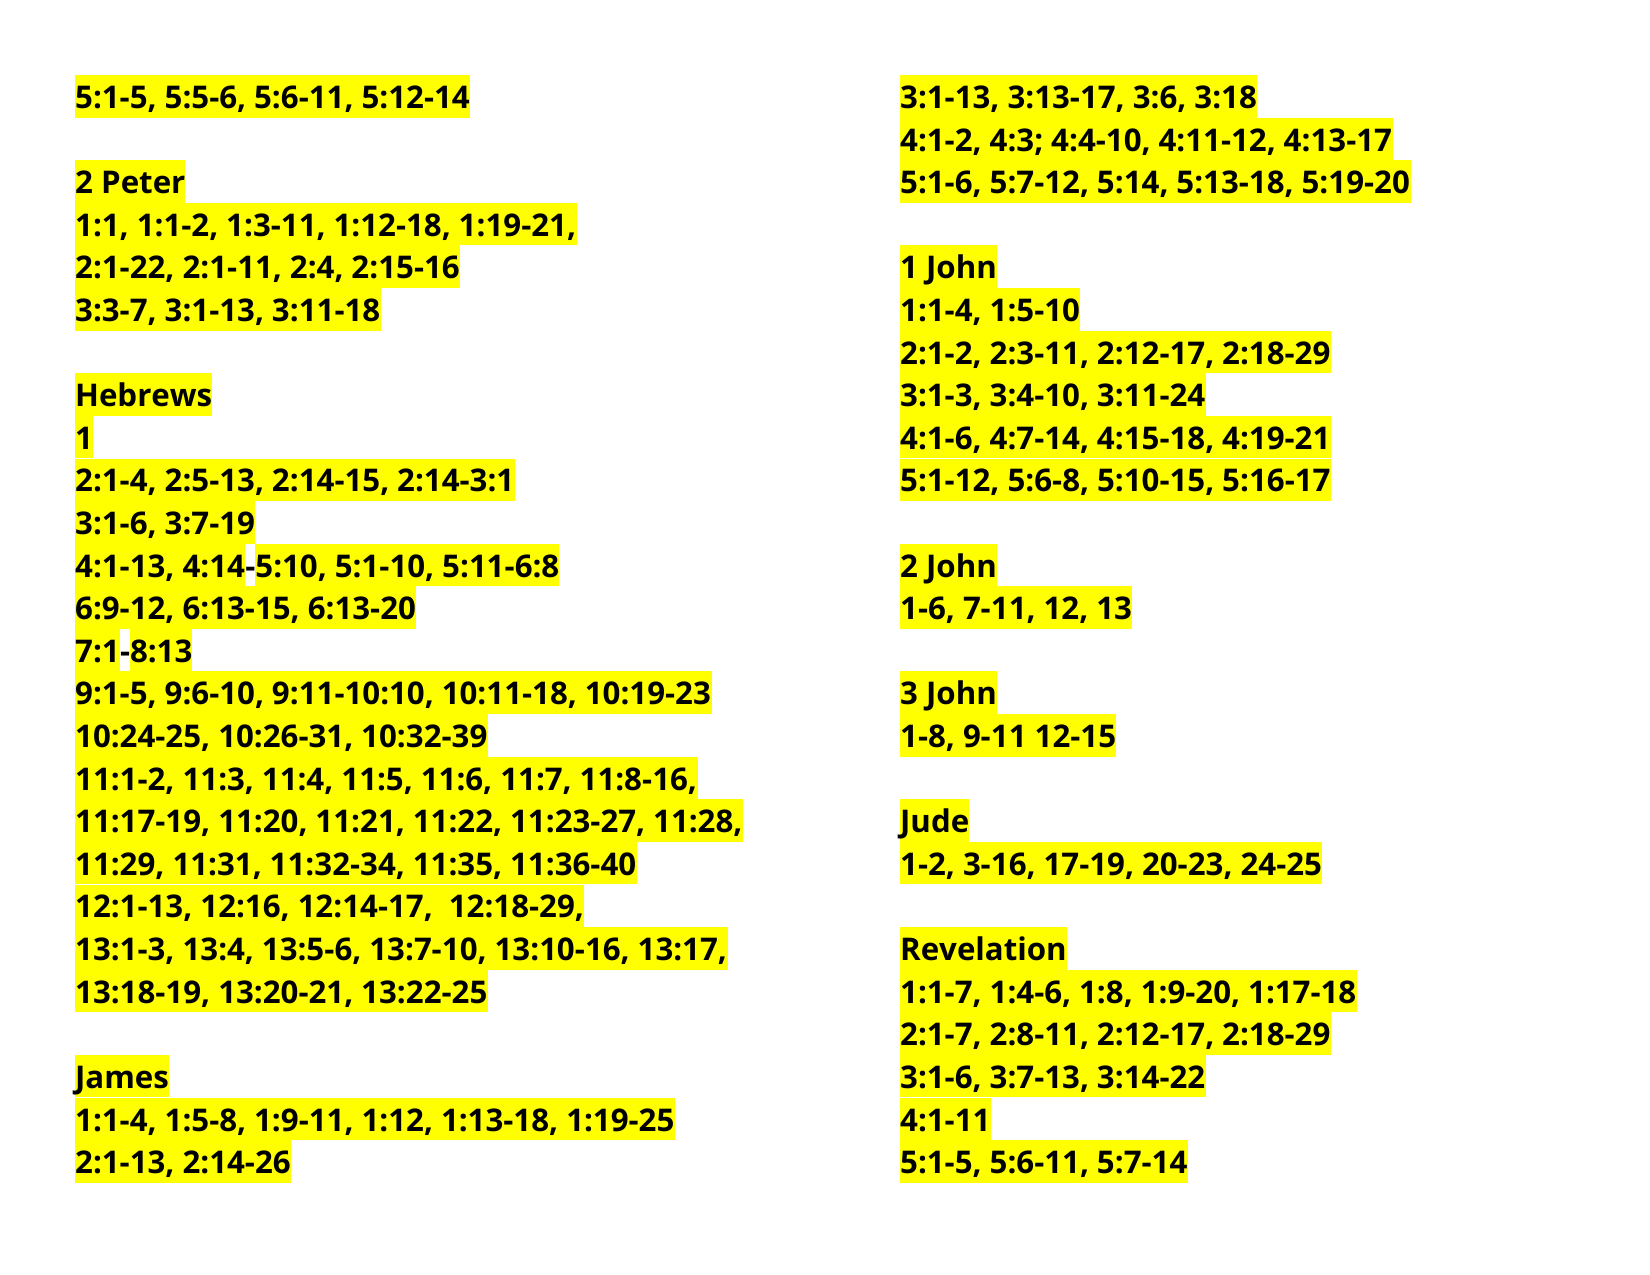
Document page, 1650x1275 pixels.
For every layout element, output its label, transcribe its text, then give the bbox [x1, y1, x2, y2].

text 2 Peter [75, 160, 750, 203]
text 1:1-7, 1:4-6, 1:8, 1:9-20, 1:17-18 [900, 970, 1575, 1012]
text 1:1, 1:1-2, 1:3-11, 1:12-18, 1:19-21, [75, 203, 750, 245]
text 4:1-6, 4:7-14, 4:15-18, 4:19-21 [900, 416, 1575, 458]
text 2:1-7, 2:8-11, 2:12-17, 2:18-29 [900, 1012, 1575, 1055]
text 7:1-8:13 [75, 629, 750, 671]
text 3 John [900, 671, 1575, 714]
text 1 [75, 416, 750, 458]
text 4:1-13, 4:14-5:10, 5:1-10, 5:11-6:8 [75, 544, 750, 586]
text 1:1-4, 1:5-10 [900, 288, 1575, 331]
text 9:1-5, 9:6-10, 9:11-10:10, 10:11-18, 10:19-23 10:24-25, 10:26-31, 10:32-39 [75, 671, 750, 757]
text 5:1-12, 5:6-8, 5:10-15, 5:16-17 [900, 458, 1575, 501]
text 4:1-11 [900, 1097, 1575, 1140]
text 3:1-3, 3:4-10, 3:11-24 [900, 373, 1575, 416]
text 3:1-13, 3:13-17, 3:6, 3:18 [900, 75, 1575, 118]
text 2 John [900, 544, 1575, 586]
text 2:1-2, 2:3-11, 2:12-17, 2:18-29 [900, 331, 1575, 373]
text 2:1-13, 2:14-26 [75, 1140, 750, 1183]
text 1-8, 9-11 12-15 [900, 714, 1575, 757]
text 1-6, 7-11, 12, 13 [900, 586, 1575, 629]
text 5:1-5, 5:6-11, 5:7-14 [900, 1140, 1575, 1183]
text 1 John [900, 245, 1575, 288]
text 6:9-12, 6:13-15, 6:13-20 [75, 586, 750, 629]
text 2:1-22, 2:1-11, 2:4, 2:15-16 [75, 245, 750, 288]
text 1-2, 3-16, 17-19, 20-23, 24-25 [900, 842, 1575, 884]
text 3:3-7, 3:1-13, 3:11-18 [75, 288, 750, 331]
text 12:1-13, 12:16, 12:14-17, 12:18-29, [75, 884, 750, 927]
text Revelation [900, 927, 1575, 970]
text 5:1-5, 5:5-6, 5:6-11, 5:12-14 [75, 75, 750, 118]
text 2:1-4, 2:5-13, 2:14-15, 2:14-3:1 [75, 458, 750, 501]
text Jude [900, 799, 1575, 842]
text 13:1-3, 13:4, 13:5-6, 13:7-10, 13:10-16, 13:17, 13:18-19, 13:20-21, 13:22-25 [75, 927, 750, 1012]
text 3:1-6, 3:7-13, 3:14-22 [900, 1055, 1575, 1097]
text 1:1-4, 1:5-8, 1:9-11, 1:12, 1:13-18, 1:19-25 [75, 1097, 750, 1140]
text Hebrews [75, 373, 750, 416]
text 5:1-6, 5:7-12, 5:14, 5:13-18, 5:19-20 [900, 160, 1575, 203]
text 11:1-2, 11:3, 11:4, 11:5, 11:6, 11:7, 11:8-16, 11:17-19, 11:20, 11:21, 11:22, 11:23-27, 11:28, 11:29, 11:31, 11:32-34, 11:35, 11:36-40 [75, 757, 750, 884]
text 3:1-6, 3:7-19 [75, 501, 750, 544]
text 4:1-2, 4:3; 4:4-10, 4:11-12, 4:13-17 [900, 118, 1575, 160]
text James [75, 1055, 750, 1097]
